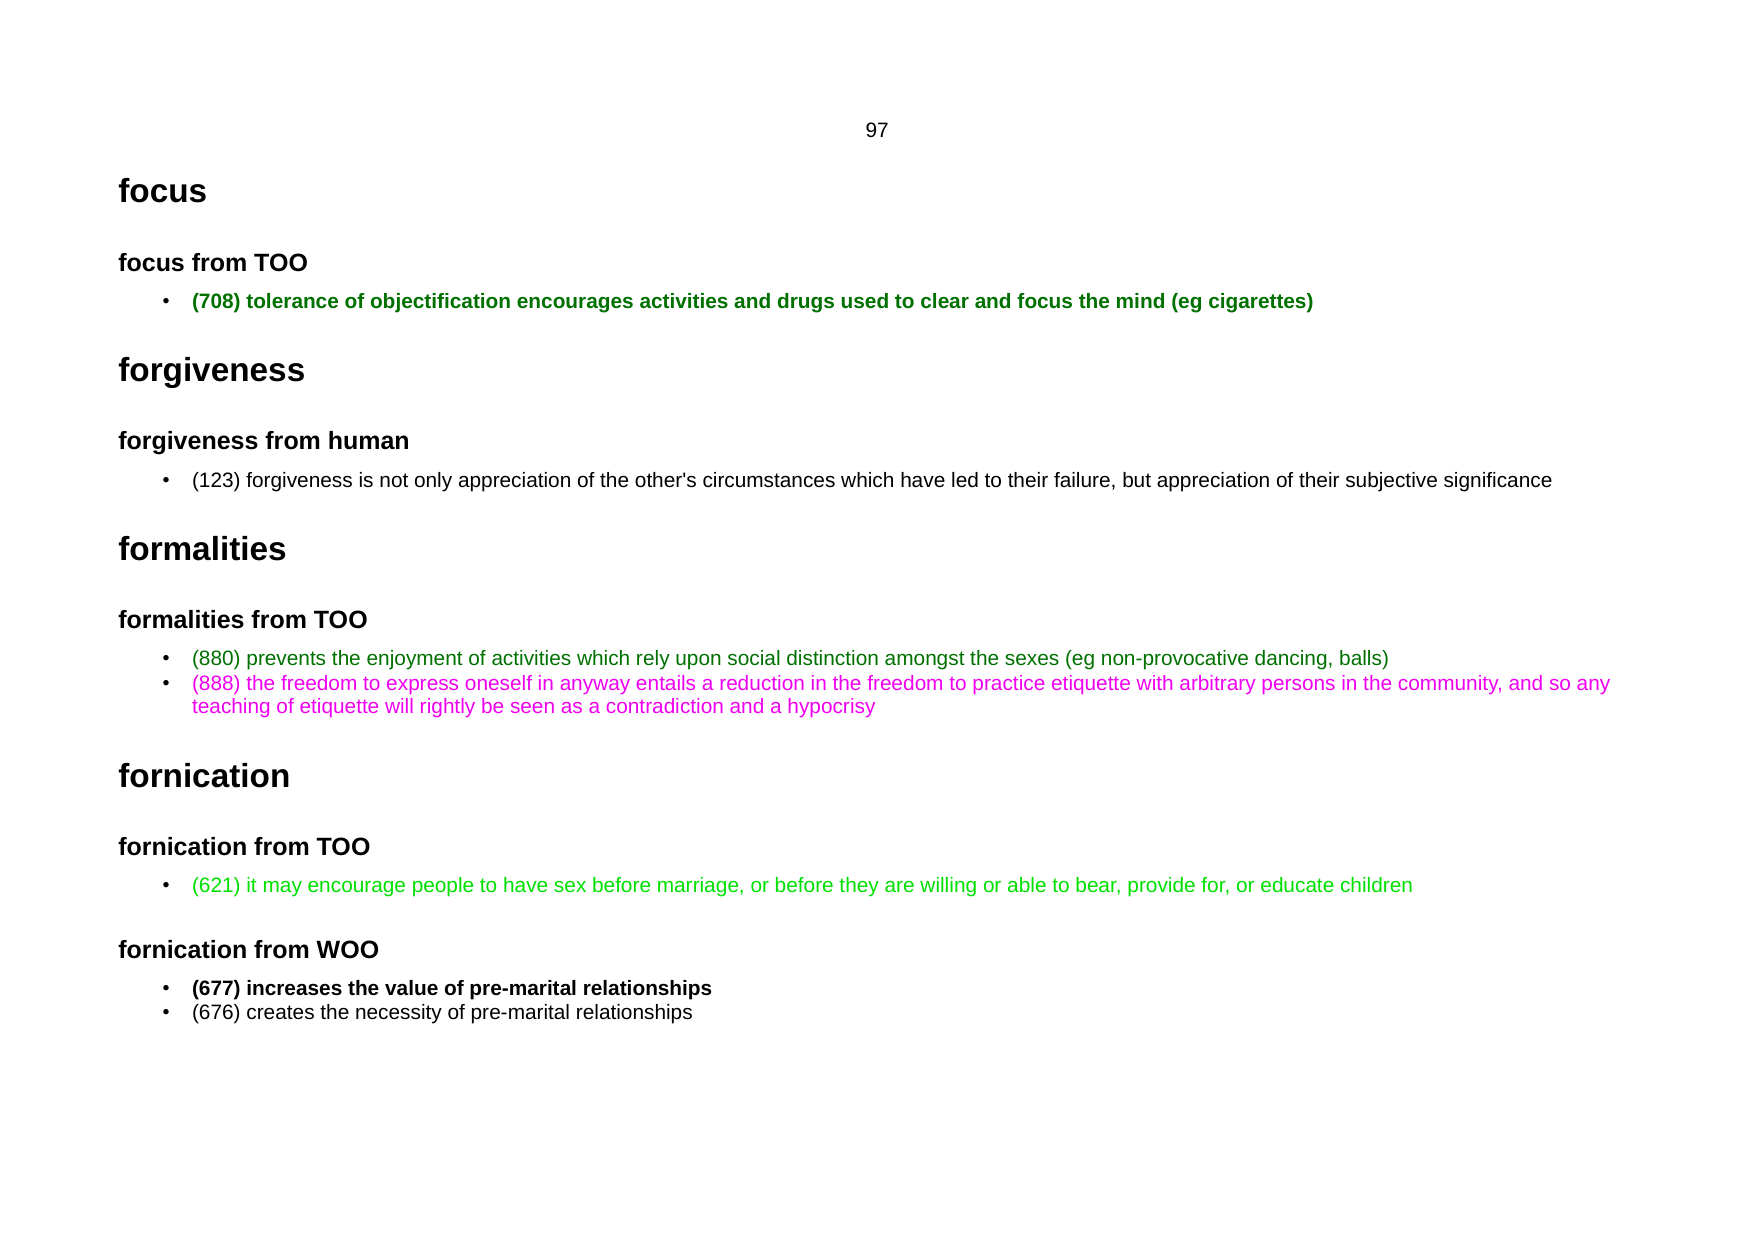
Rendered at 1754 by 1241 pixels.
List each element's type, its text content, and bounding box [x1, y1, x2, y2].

list (676) creates the necessity of pre-marital relationships [162, 1000, 1636, 1024]
subtitle formalities [118, 529, 1636, 567]
list (123) forgiveness is not only appreciation of the other's circumstances which have led to their failure, but appreciation of their subjective significance [162, 467, 1636, 492]
subtitle fornication from WOO [118, 934, 1636, 963]
subtitle forgiveness from human [118, 426, 1636, 455]
subtitle fornication from TOO [118, 832, 1636, 861]
subtitle focus [118, 172, 1636, 210]
subtitle focus from TOO [118, 247, 1636, 276]
subtitle formalities from TOO [118, 605, 1636, 634]
list (621) it may encourage people to have sex before marriage, or before they are willing or able to bear, provide for, or educate children [162, 873, 1636, 897]
subtitle fornication [118, 756, 1636, 794]
list (677) increases the value of pre-marital relationships [162, 976, 1636, 1000]
subtitle forgiveness [118, 350, 1636, 389]
list (880) prevents the enjoyment of activities which rely upon social distinction amongst the sexes (eg non-provocative dancing, balls) [162, 646, 1636, 670]
list (708) tolerance of objectification encourages activities and drugs used to clear and focus the mind (eg cigarettes) [162, 289, 1636, 313]
list (888) the freedom to express oneself in anyway entails a reduction in the freedom to practice etiquette with arbitrary persons in the community, and so any teaching of etiquette will rightly be seen as a contradiction and a hypocrisy [162, 670, 1636, 718]
